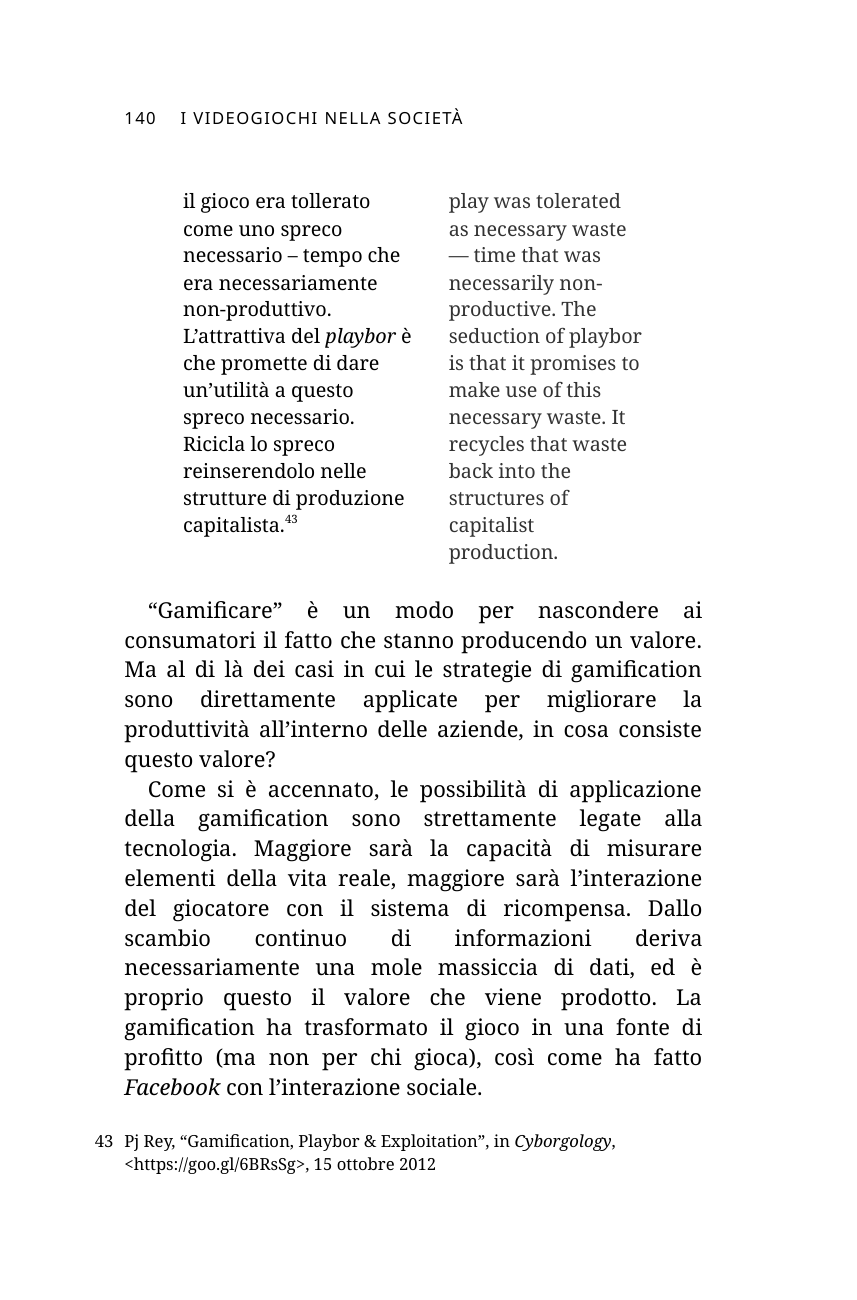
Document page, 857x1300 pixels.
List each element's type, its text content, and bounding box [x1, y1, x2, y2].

text Come si è accennato, le possibilità di applicazione della gamification sono strettamente legate alla tecnologia. Maggiore sarà la capacità di misurare elementi della vita reale, maggiore sarà l’interazione del giocatore con il sistema di ricompensa. Dallo scambio continuo di informazioni deriva necessariamente una mole massiccia di dati, ed è proprio questo il valore che viene prodotto. La gamification ha trasformato il gioco in una fonte di profitto (ma non per chi gioca), così come ha fatto Facebook con l’interazione sociale. [124, 774, 703, 1101]
table_header play was tolerated as necessary waste — time that was necessarily non-productive. The seduction of playbor is that it promises to make use of this necessary waste. It recycles that waste back into the structures of capitalist production. [431, 159, 649, 595]
text “Gamificare” è un modo per nascondere ai consumatori il fatto che stanno producendo un valore. Ma al di là dei casi in cui le strategie di gamification sono direttamente applicate per migliorare la produttività all’interno delle aziende, in cosa consiste questo valore? [124, 595, 703, 774]
table_header il gioco era tollerato come uno spreco necessario – tempo che era necessariamente non-produttivo. L’attrattiva del playbor è che promette di dare un’utilità a questo spreco necessario. Ricicla lo spreco reinserendolo nelle strutture di produzione capitalista. [177, 159, 431, 595]
